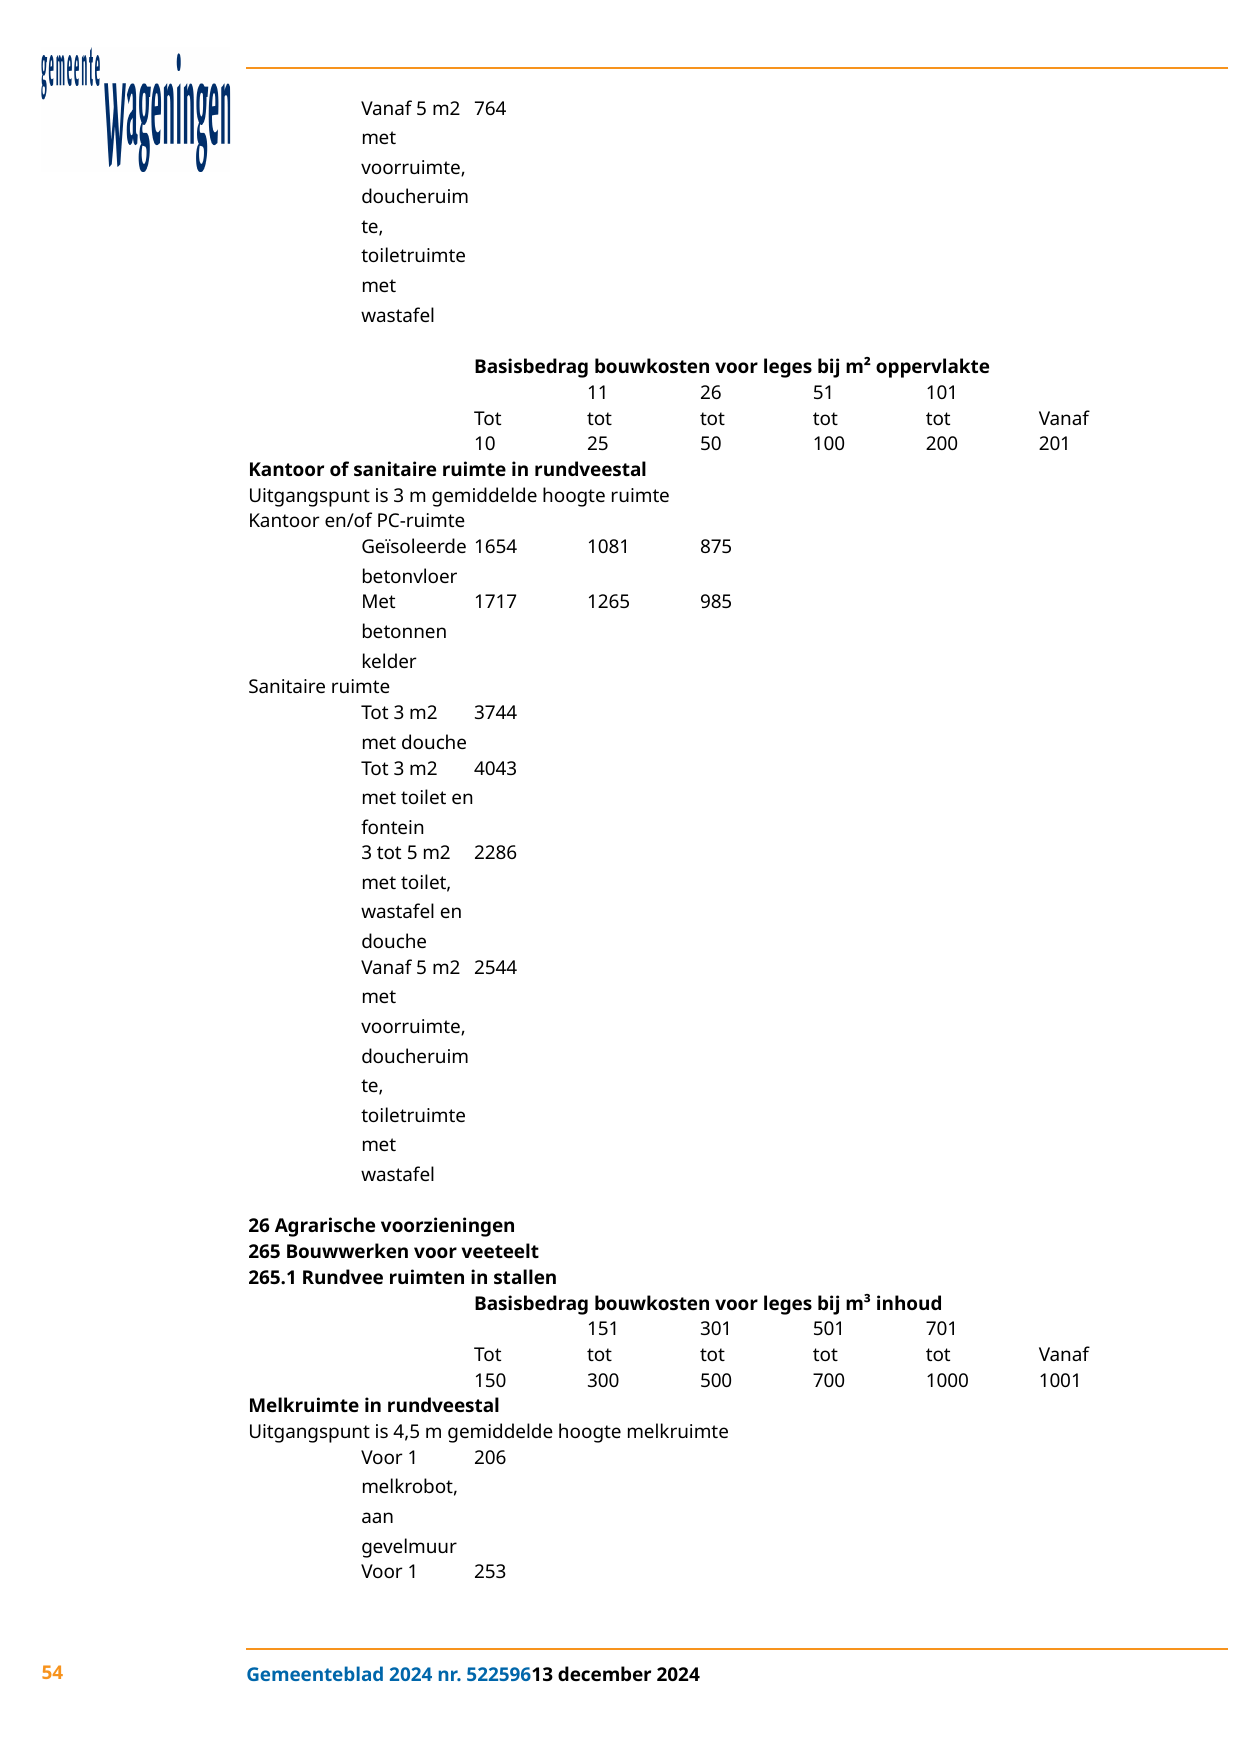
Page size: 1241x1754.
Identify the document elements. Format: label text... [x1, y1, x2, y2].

table_cell [1039, 840, 1152, 954]
table_cell 265 Bouwwerken voor veeteelt [248, 1238, 700, 1264]
table_cell 1001 [1039, 1367, 1152, 1393]
table_cell Sanitaire ruimte [248, 674, 474, 699]
table_cell 151 [587, 1316, 700, 1341]
table_cell [1039, 1290, 1152, 1316]
table_cell 301 [700, 1316, 813, 1341]
table_cell 26 [700, 379, 813, 405]
table_cell [813, 755, 926, 839]
table_cell 985 [700, 589, 813, 674]
table_cell 4043 [474, 755, 587, 839]
table_cell [587, 95, 700, 328]
table_cell [700, 755, 813, 839]
table_cell 875 [700, 534, 813, 589]
table_cell [926, 1419, 1038, 1444]
table_cell [587, 840, 700, 954]
table_cell [700, 1393, 813, 1418]
table_cell [474, 379, 587, 405]
table_cell tot [700, 405, 813, 431]
table_cell [587, 1559, 700, 1584]
table_cell 764 [474, 95, 587, 328]
table_cell [248, 534, 361, 589]
table_cell [587, 328, 700, 353]
picture [41, 47, 231, 172]
table_cell [700, 954, 813, 1187]
table_cell [700, 1187, 813, 1213]
table_cell [1039, 508, 1152, 533]
table_cell Tot 3 m2 met douche [361, 699, 474, 755]
table_cell [700, 1559, 813, 1584]
table_cell [813, 674, 926, 699]
table_cell [361, 328, 474, 353]
table_cell [813, 328, 926, 353]
table_cell [700, 1213, 813, 1238]
table_cell [474, 674, 587, 699]
table_cell 265.1 Rundvee ruimten in stallen [248, 1264, 700, 1290]
table_cell [474, 1187, 587, 1213]
table_cell [248, 353, 361, 379]
table_cell [813, 589, 926, 674]
table_cell 1654 [474, 534, 587, 589]
table_cell [926, 534, 1038, 589]
table_cell [1039, 755, 1152, 839]
table_cell 500 [700, 1367, 813, 1393]
table_cell [1039, 534, 1152, 589]
table_cell 10 [474, 431, 587, 456]
table_cell [587, 508, 700, 533]
table_cell [1039, 954, 1152, 1187]
table_cell 1265 [587, 589, 700, 674]
table_cell [1039, 95, 1152, 328]
table_cell Uitgangspunt is 3 m gemiddelde hoogte ruimte [248, 482, 813, 508]
table_cell [813, 840, 926, 954]
table_cell 206 [474, 1444, 587, 1559]
table_cell 1000 [926, 1367, 1038, 1393]
table_cell [926, 508, 1038, 533]
table_cell tot [926, 1341, 1038, 1367]
table_cell [700, 95, 813, 328]
table_cell [700, 328, 813, 353]
table_cell [1039, 674, 1152, 699]
table_cell [926, 589, 1038, 674]
table_cell [813, 482, 926, 508]
table_cell [700, 1238, 813, 1264]
table_cell [813, 1444, 926, 1559]
table_cell [1039, 1213, 1152, 1238]
table_cell Tot [474, 405, 587, 431]
table_cell [926, 699, 1038, 755]
table_cell [926, 328, 1038, 353]
table_cell 1717 [474, 589, 587, 674]
table_cell [474, 328, 587, 353]
table_cell [1039, 482, 1152, 508]
table_cell 50 [700, 431, 813, 456]
table_cell tot [587, 1341, 700, 1367]
table_cell 150 [474, 1367, 587, 1393]
table_cell [926, 1238, 1038, 1264]
table_cell [1039, 328, 1152, 353]
table_cell Geïsoleerde betonvloer [361, 534, 474, 589]
table_cell 253 [474, 1559, 587, 1584]
table_cell [813, 699, 926, 755]
table_cell [926, 482, 1038, 508]
table_cell 3 tot 5 m2 met toilet, wastafel en douche [361, 840, 474, 954]
table_cell [1039, 456, 1152, 482]
table_cell [248, 589, 361, 674]
table_cell [587, 954, 700, 1187]
table_cell [248, 1187, 361, 1213]
table_cell [248, 1444, 361, 1559]
table_cell tot [813, 1341, 926, 1367]
table_cell [700, 840, 813, 954]
table_cell tot [813, 405, 926, 431]
table_cell 300 [587, 1367, 700, 1393]
table_cell [813, 508, 926, 533]
table_cell Tot [474, 1341, 587, 1367]
table_cell [813, 1393, 926, 1418]
table_cell [248, 1367, 361, 1393]
table_cell [1039, 1419, 1152, 1444]
table_cell [587, 1187, 700, 1213]
table_cell [361, 1187, 474, 1213]
table_cell Vanaf 5 m2 met voorruimte, doucheruimte, toiletruimte met wastafel [361, 954, 474, 1187]
table_cell [813, 954, 926, 1187]
table_cell tot [587, 405, 700, 431]
table_cell [813, 95, 926, 328]
table_cell [248, 954, 361, 1187]
table_cell [926, 840, 1038, 954]
table_cell [587, 674, 700, 699]
table_cell Kantoor en/of PC-ruimte [248, 508, 587, 533]
table_cell [700, 508, 813, 533]
table_cell [926, 755, 1038, 839]
table_cell tot [926, 405, 1038, 431]
table_cell Basisbedrag bouwkosten voor leges bij m² oppervlakte [474, 353, 1152, 379]
table_cell [1039, 1264, 1152, 1290]
table_cell Tot 3 m2 met toilet en fontein [361, 755, 474, 839]
table_cell [361, 379, 474, 405]
table_cell [248, 699, 361, 755]
table_cell [248, 1290, 361, 1316]
table_cell [361, 1316, 474, 1341]
table_cell [587, 1213, 700, 1238]
table_cell [813, 534, 926, 589]
table_cell [813, 1213, 926, 1238]
table_cell 3744 [474, 699, 587, 755]
table_cell 701 [926, 1316, 1038, 1341]
table_cell [587, 699, 700, 755]
table_cell [926, 1187, 1038, 1213]
table_cell Vanaf [1039, 1341, 1152, 1367]
table_cell [1039, 699, 1152, 755]
table_cell [248, 755, 361, 839]
table_cell [587, 1393, 700, 1418]
table_cell [1039, 1444, 1152, 1559]
table_cell [813, 1238, 926, 1264]
table_cell [1039, 589, 1152, 674]
table_cell [248, 379, 361, 405]
table_cell [248, 405, 361, 431]
table_cell Voor 1 melkrobot, aan gevelmuur [361, 1444, 474, 1559]
table_cell [248, 1559, 361, 1584]
table_cell Melkruimte in rundveestal [248, 1393, 587, 1418]
table_cell [361, 1367, 474, 1393]
table_cell [1039, 1393, 1152, 1418]
table_cell Met betonnen kelder [361, 589, 474, 674]
table_cell 501 [813, 1316, 926, 1341]
table_cell [813, 1559, 926, 1584]
table_cell 101 [926, 379, 1038, 405]
table_cell [926, 456, 1038, 482]
table_cell [700, 1264, 813, 1290]
table_cell [926, 1213, 1038, 1238]
table_cell [248, 328, 361, 353]
table_cell [700, 1444, 813, 1559]
table_cell 2286 [474, 840, 587, 954]
table_cell Vanaf 5 m2 met voorruimte, doucheruimte, toiletruimte met wastafel [361, 95, 474, 328]
table_cell Voor 1 [361, 1559, 474, 1584]
table_cell [813, 1187, 926, 1213]
table_cell [248, 1341, 361, 1367]
table_cell [1039, 1316, 1152, 1341]
table_cell [926, 95, 1038, 328]
table_cell [361, 1290, 474, 1316]
table_cell [1039, 1238, 1152, 1264]
table_cell [813, 456, 926, 482]
table_cell 100 [813, 431, 926, 456]
table_cell 700 [813, 1367, 926, 1393]
table_cell [474, 1316, 587, 1341]
table_cell [700, 699, 813, 755]
table_cell 2544 [474, 954, 587, 1187]
table_cell [587, 755, 700, 839]
table_cell 200 [926, 431, 1038, 456]
table_cell [926, 1264, 1038, 1290]
table_cell 51 [813, 379, 926, 405]
table_cell [361, 431, 474, 456]
table_cell Uitgangspunt is 4,5 m gemiddelde hoogte melkruimte [248, 1419, 926, 1444]
table_cell [926, 1444, 1038, 1559]
table_cell [248, 431, 361, 456]
table_cell [700, 674, 813, 699]
table_cell 201 [1039, 431, 1152, 456]
table_cell tot [700, 1341, 813, 1367]
table_cell [361, 1341, 474, 1367]
table_cell [361, 405, 474, 431]
table_cell Basisbedrag bouwkosten voor leges bij m³ inhoud [474, 1290, 1038, 1316]
table_cell [813, 1264, 926, 1290]
table_cell [587, 1444, 700, 1559]
table_cell [926, 1393, 1038, 1418]
table_cell 11 [587, 379, 700, 405]
table_cell Kantoor of sanitaire ruimte in rundveestal [248, 456, 813, 482]
table_cell [926, 674, 1038, 699]
table_cell Vanaf [1039, 405, 1152, 431]
table_cell [1039, 1187, 1152, 1213]
table_cell [248, 1316, 361, 1341]
table_cell [1039, 379, 1152, 405]
table_cell [926, 1559, 1038, 1584]
table_cell 1081 [587, 534, 700, 589]
table_cell [926, 954, 1038, 1187]
table_cell [1039, 1559, 1152, 1584]
table_cell 26 Agrarische voorzieningen [248, 1213, 587, 1238]
table_cell [248, 95, 361, 328]
table_cell [361, 353, 474, 379]
table_cell [248, 840, 361, 954]
table_cell 25 [587, 431, 700, 456]
